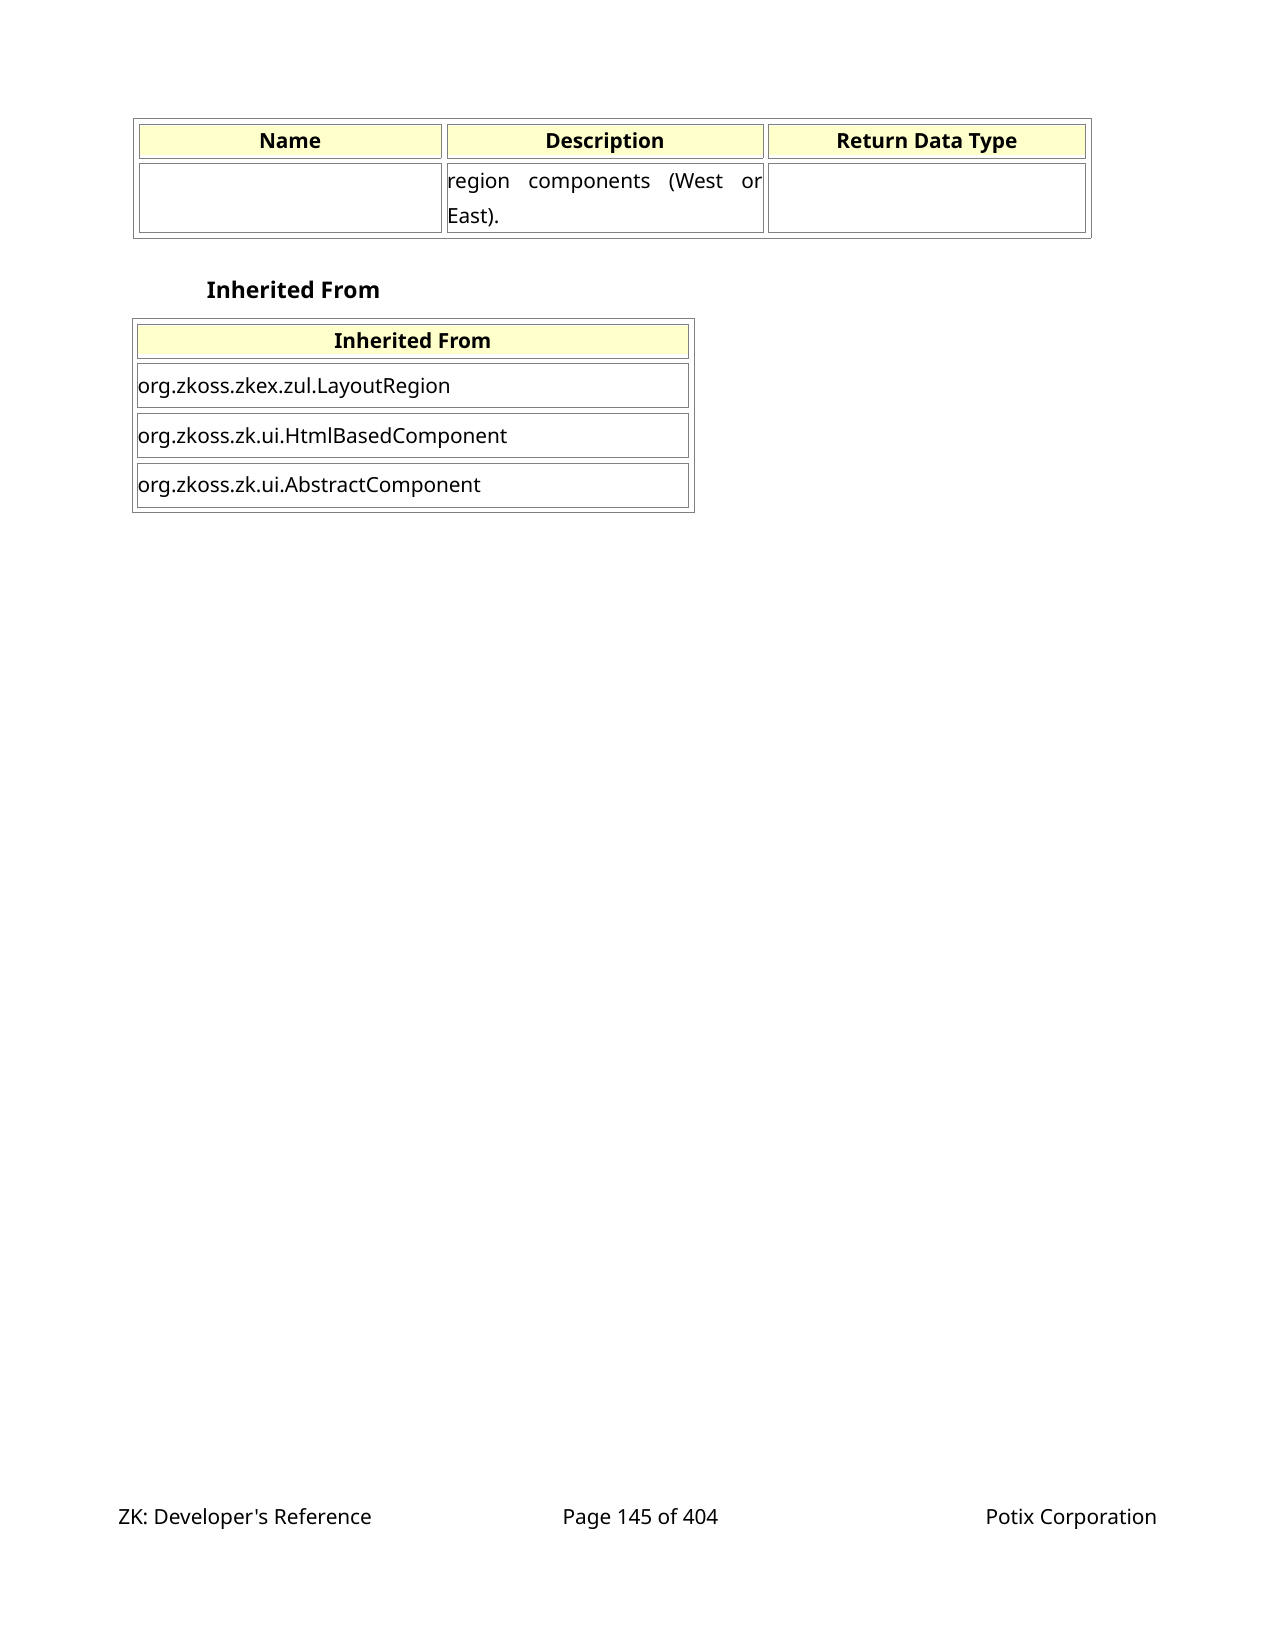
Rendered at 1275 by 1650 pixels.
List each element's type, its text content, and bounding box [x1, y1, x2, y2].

table_header Description [444, 119, 766, 158]
table_cell [766, 158, 1088, 232]
table_cell org.zkoss.zk.ui.HtmlBasedComponent [134, 407, 691, 457]
table_cell org.zkoss.zk.ui.AbstractComponent [134, 457, 691, 507]
table_cell region components (West or East). [444, 158, 766, 232]
table_cell org.zkoss.zkex.zul.LayoutRegion [134, 358, 691, 407]
table_cell [136, 158, 444, 232]
table_header Inherited From [134, 319, 691, 357]
table_header Return Data Type [766, 119, 1088, 158]
table_header Name [136, 119, 444, 158]
subtitle Inherited From [207, 274, 1157, 306]
